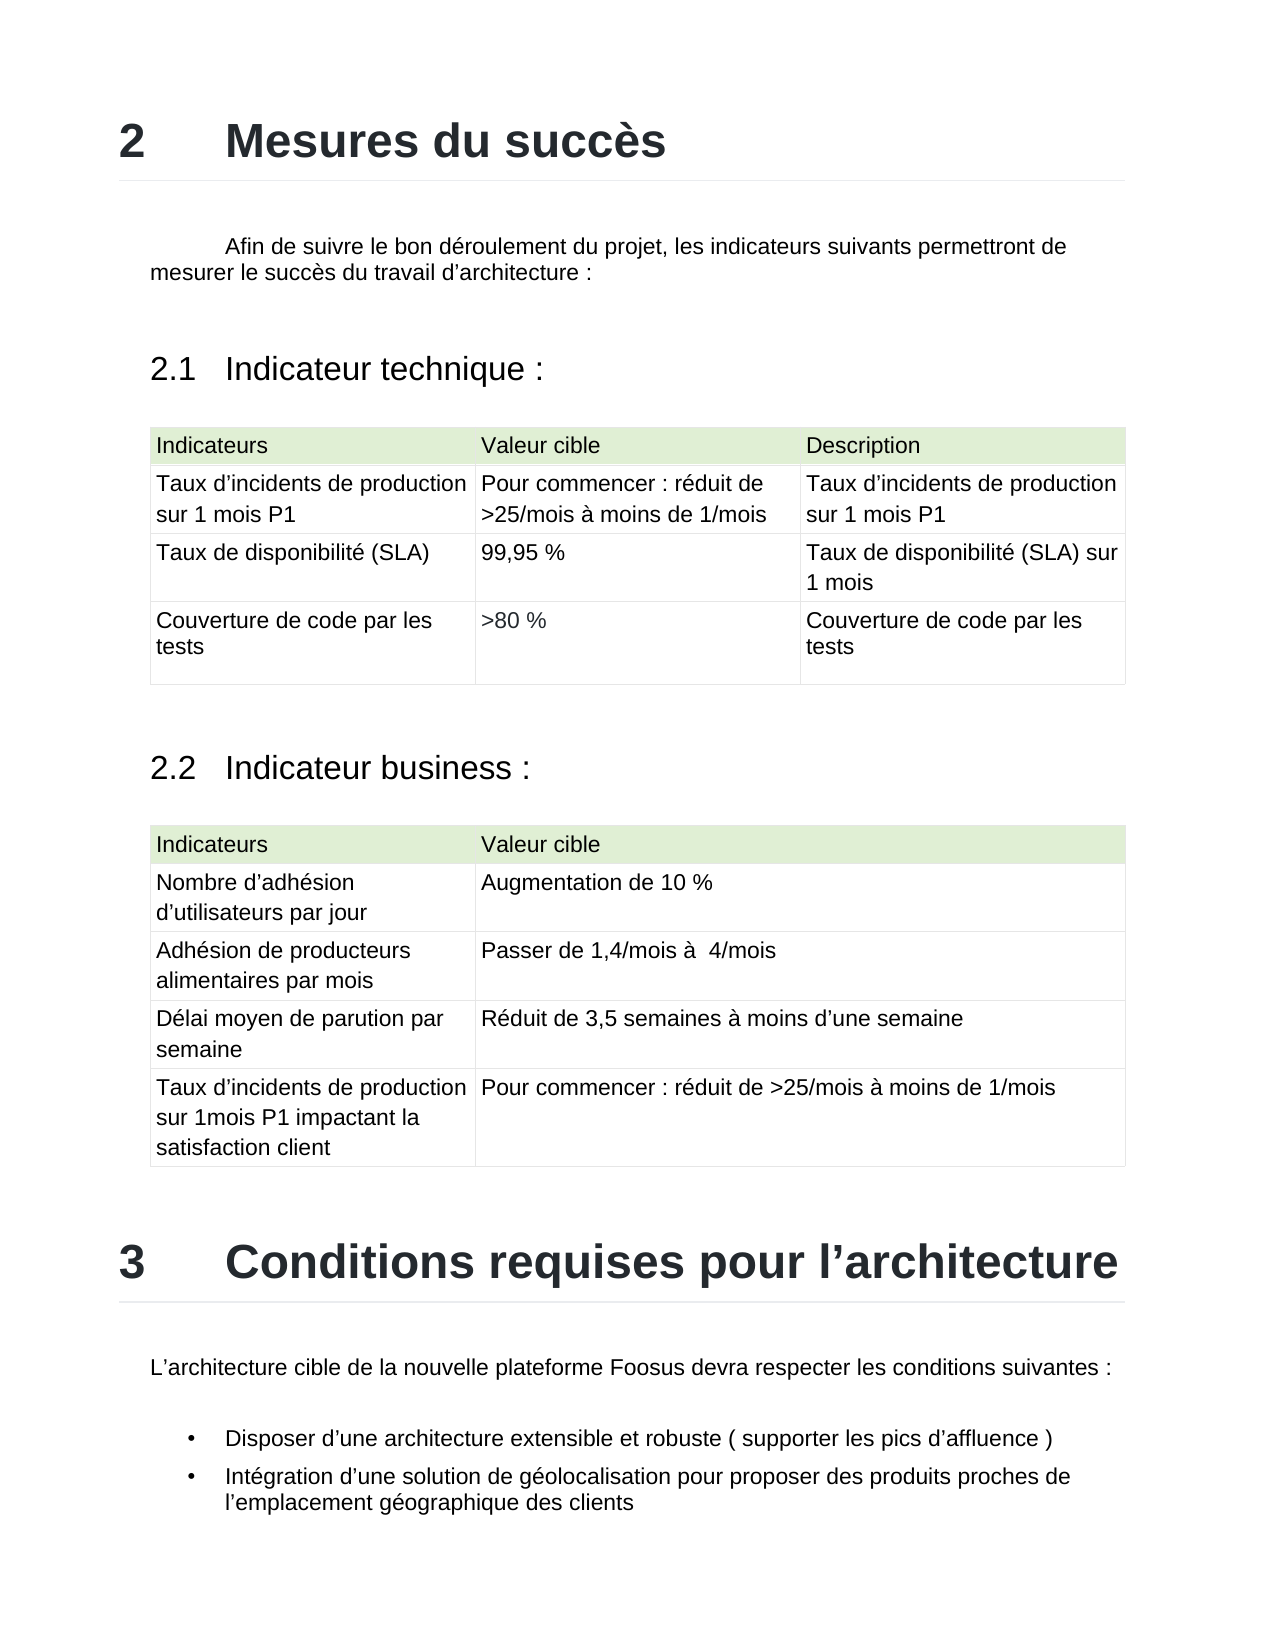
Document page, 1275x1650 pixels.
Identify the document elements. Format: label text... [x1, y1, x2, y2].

subtitle Conditions requises pour l’architecture [119, 1234, 1125, 1301]
subtitle Indicateur business : [150, 748, 1125, 786]
table_cell Couverture de code par les tests [801, 602, 1125, 684]
table_cell Taux d’incidents de production sur 1 mois P1 [151, 466, 475, 533]
table_header Description [801, 428, 1125, 464]
table_cell Couverture de code par les tests [151, 602, 475, 684]
table_cell Adhésion de producteurs alimentaires par mois [151, 932, 475, 999]
table_cell Réduit de 3,5 semaines à moins d’une semaine [476, 1001, 1125, 1068]
table_cell Augmentation de 10 % [476, 864, 1125, 931]
table_cell Taux de disponibilité (SLA) [151, 534, 475, 601]
text Afin de suivre le bon déroulement du projet, les indicateurs suivants permettront de mesurer le succès du travail d’architecture : [150, 233, 1125, 285]
table_cell Pour commencer : réduit de >25/mois à moins de 1/mois [476, 466, 800, 533]
table_cell Passer de 1,4/mois à 4/mois [476, 932, 1125, 999]
list Disposer d’une architecture extensible et robuste ( supporter les pics d’affluence ) [187, 1425, 1125, 1451]
table_header Indicateurs [151, 826, 475, 863]
table_cell Taux d’incidents de production sur 1 mois P1 [801, 466, 1125, 533]
table_cell >80 % [476, 602, 800, 684]
subtitle Indicateur technique : [150, 349, 1125, 388]
table_cell Taux de disponibilité (SLA) sur 1 mois [801, 534, 1125, 601]
table_header Valeur cible [476, 428, 800, 464]
table_cell 99,95 % [476, 534, 800, 601]
table_header Indicateurs [151, 428, 475, 464]
list Intégration d’une solution de géolocalisation pour proposer des produits proches de l’emplacement géographique des clients [187, 1463, 1125, 1516]
text L’architecture cible de la nouvelle plateforme Foosus devra respecter les conditions suivantes : [150, 1354, 1125, 1381]
table_cell Délai moyen de parution par semaine [151, 1001, 475, 1068]
table_cell Pour commencer : réduit de >25/mois à moins de 1/mois [476, 1069, 1125, 1166]
table_header Valeur cible [476, 826, 1125, 863]
table_cell Taux d’incidents de production sur 1mois P1 impactant la satisfaction client [151, 1069, 475, 1166]
subtitle Mesures du succès [119, 112, 1125, 180]
table_cell Nombre d’adhésion d’utilisateurs par jour [151, 864, 475, 931]
